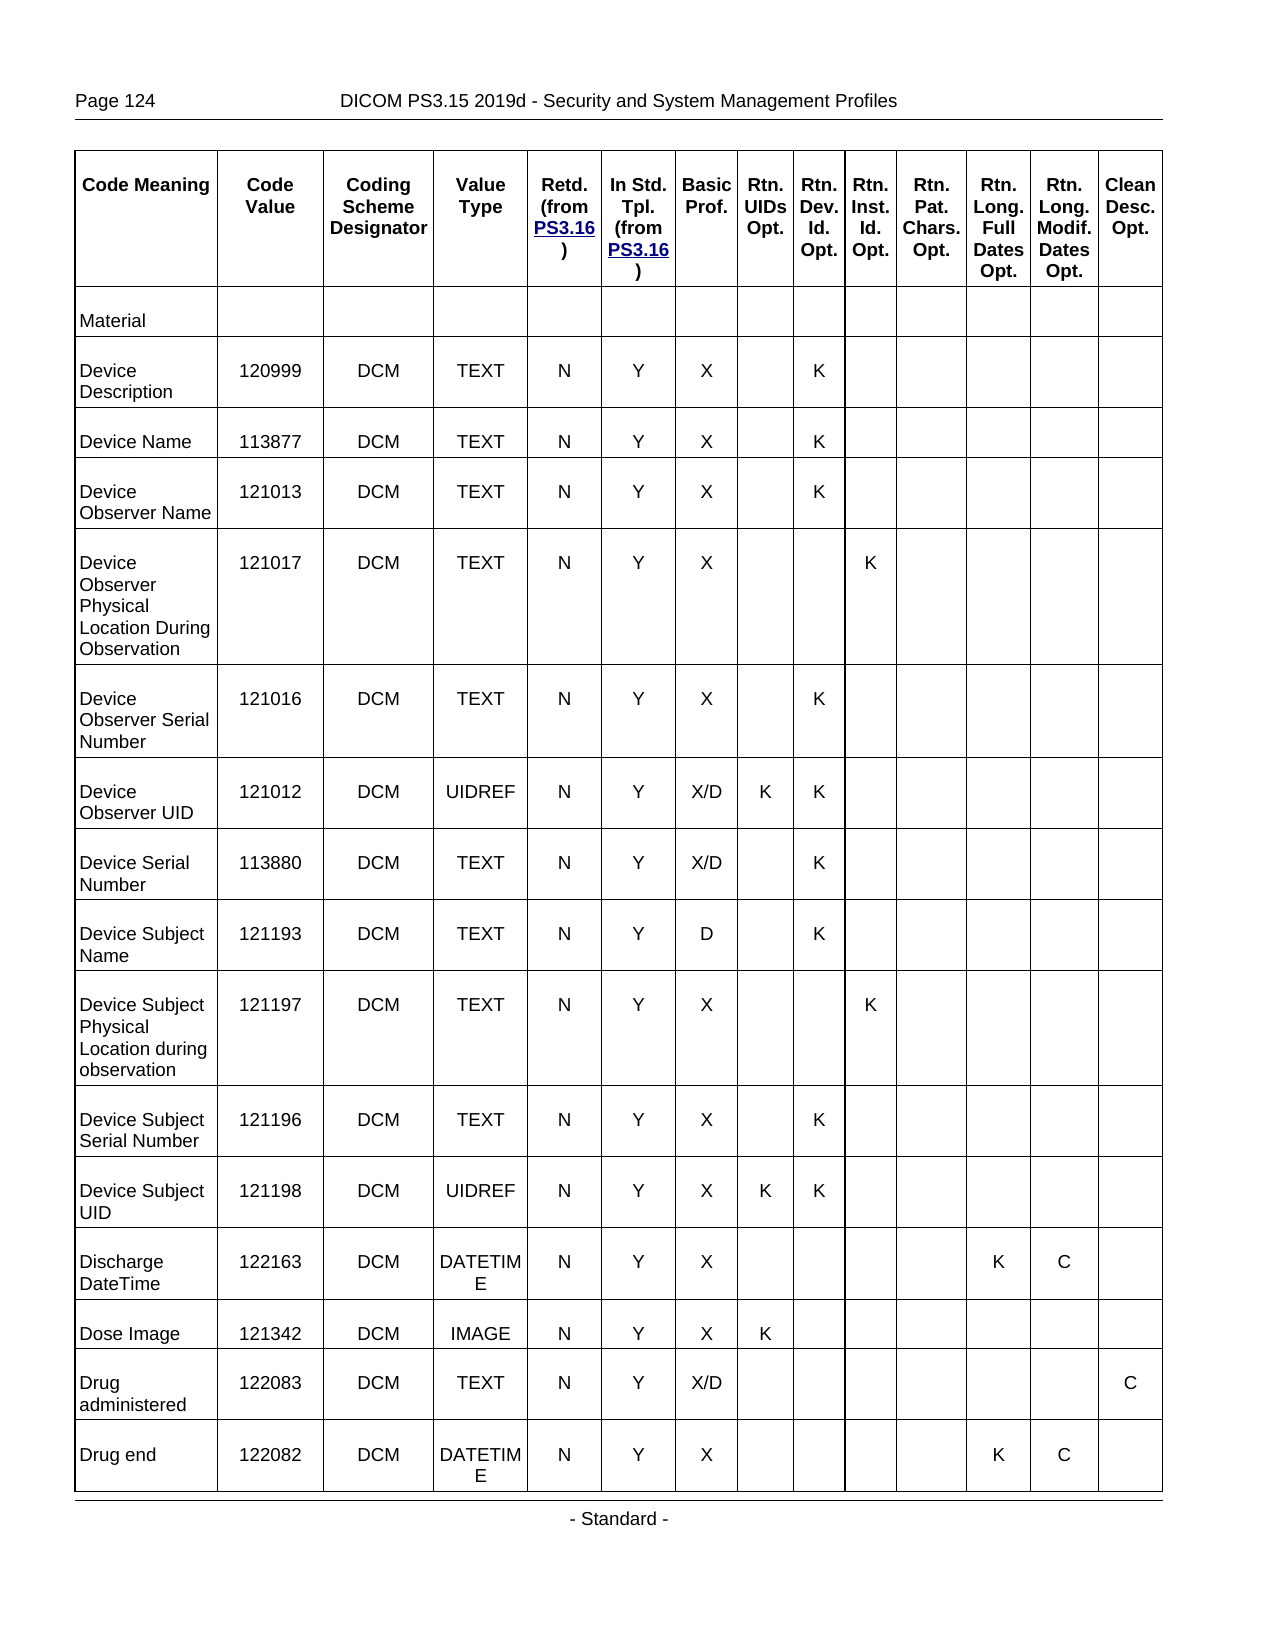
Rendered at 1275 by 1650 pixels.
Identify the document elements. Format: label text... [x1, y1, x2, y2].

table_cell [738, 1086, 793, 1156]
table_cell [967, 287, 1030, 336]
table_cell [967, 1300, 1030, 1348]
table_cell X [676, 1086, 737, 1156]
table_cell N [528, 1349, 601, 1419]
table_cell [1031, 458, 1098, 528]
table_cell [1031, 1349, 1098, 1419]
table_cell C [1099, 1349, 1162, 1419]
table_cell Y [602, 1086, 675, 1156]
table_cell [794, 1349, 844, 1419]
table_cell [738, 1349, 793, 1419]
table_cell K [794, 1086, 844, 1156]
table_cell [967, 1086, 1030, 1156]
table_cell N [528, 1157, 601, 1227]
table_cell K [794, 829, 844, 899]
table_cell Y [602, 1228, 675, 1298]
table_cell Y [602, 458, 675, 528]
table_cell [897, 458, 966, 528]
table_cell Drug administered [76, 1349, 217, 1419]
table_cell [794, 529, 844, 664]
table_cell 122163 [218, 1228, 323, 1298]
table_cell X [676, 1300, 737, 1348]
table_cell DCM [324, 1300, 433, 1348]
table_cell [897, 758, 966, 828]
table_cell [738, 337, 793, 407]
table_cell C [1031, 1420, 1098, 1491]
table_cell 121197 [218, 971, 323, 1085]
table_cell 121193 [218, 900, 323, 970]
table_cell X/D [676, 1349, 737, 1419]
table_cell Y [602, 971, 675, 1085]
table_cell C [1031, 1228, 1098, 1298]
table_cell DCM [324, 1086, 433, 1156]
table_cell Device Observer Name [76, 458, 217, 528]
table_cell [897, 287, 966, 336]
table_cell DCM [324, 1228, 433, 1298]
table_cell [676, 287, 737, 336]
table_cell [1099, 665, 1162, 757]
table_cell 122083 [218, 1349, 323, 1419]
table_cell K [794, 665, 844, 757]
table_cell N [528, 1300, 601, 1348]
table_cell Device Subject Serial Number [76, 1086, 217, 1156]
table_cell Device Observer UID [76, 758, 217, 828]
table_cell [897, 1300, 966, 1348]
table_cell [846, 1157, 896, 1227]
table_cell N [528, 337, 601, 407]
table_cell Y [602, 408, 675, 457]
table_cell [846, 1228, 896, 1298]
table_cell [602, 287, 675, 336]
table_cell N [528, 665, 601, 757]
table_cell N [528, 458, 601, 528]
table_cell [897, 665, 966, 757]
table_cell [967, 408, 1030, 457]
table_cell [434, 287, 527, 336]
table_cell X [676, 1157, 737, 1227]
table_cell [1031, 1086, 1098, 1156]
table_cell DATETIME [434, 1420, 527, 1491]
table_cell [1099, 458, 1162, 528]
table_cell Device Description [76, 337, 217, 407]
table_cell [846, 829, 896, 899]
table_cell TEXT [434, 665, 527, 757]
table_cell [1099, 1228, 1162, 1298]
table_cell 121013 [218, 458, 323, 528]
table_cell K [967, 1420, 1030, 1491]
table_header Rtn. Inst. Id. Opt. [846, 151, 896, 286]
table_cell [897, 1086, 966, 1156]
table_cell DCM [324, 829, 433, 899]
table_cell UIDREF [434, 758, 527, 828]
table_cell DCM [324, 458, 433, 528]
table_cell [218, 287, 323, 336]
table_cell [846, 900, 896, 970]
table_cell [846, 1349, 896, 1419]
table_cell Device Subject UID [76, 1157, 217, 1227]
table_cell Y [602, 1420, 675, 1491]
table_cell Y [602, 1300, 675, 1348]
table_cell [794, 1228, 844, 1298]
table_cell K [846, 529, 896, 664]
table_cell K [738, 758, 793, 828]
table_cell [1031, 287, 1098, 336]
table_cell [846, 758, 896, 828]
table_cell [897, 1157, 966, 1227]
table_header Value Type [434, 151, 527, 286]
table_cell 122082 [218, 1420, 323, 1491]
table_cell TEXT [434, 529, 527, 664]
table_cell K [846, 971, 896, 1085]
table_cell [1099, 971, 1162, 1085]
table_cell [846, 1086, 896, 1156]
table_cell X [676, 458, 737, 528]
table_cell N [528, 900, 601, 970]
table_cell [1031, 337, 1098, 407]
table_cell TEXT [434, 900, 527, 970]
table_cell N [528, 1086, 601, 1156]
table_cell DCM [324, 900, 433, 970]
table_cell K [794, 458, 844, 528]
table_cell N [528, 529, 601, 664]
table_cell [1099, 758, 1162, 828]
table_cell [967, 971, 1030, 1085]
table_cell [897, 1228, 966, 1298]
table_cell [738, 665, 793, 757]
table_cell K [967, 1228, 1030, 1298]
table_cell [967, 758, 1030, 828]
table_cell DCM [324, 1349, 433, 1419]
table_cell Y [602, 529, 675, 664]
table_cell DATETIME [434, 1228, 527, 1298]
table_cell [967, 665, 1030, 757]
table_cell [1031, 665, 1098, 757]
table_cell [1031, 758, 1098, 828]
table_cell 121017 [218, 529, 323, 664]
table_cell [897, 529, 966, 664]
table_cell 121016 [218, 665, 323, 757]
table_cell Material [76, 287, 217, 336]
table_cell Discharge DateTime [76, 1228, 217, 1298]
table_cell [897, 408, 966, 457]
table_cell [1099, 1086, 1162, 1156]
table_cell [897, 337, 966, 407]
table_cell DCM [324, 337, 433, 407]
table_cell N [528, 408, 601, 457]
table_cell [897, 1420, 966, 1491]
table_cell X/D [676, 829, 737, 899]
table_cell X [676, 529, 737, 664]
table_cell [794, 1300, 844, 1348]
table_cell 121342 [218, 1300, 323, 1348]
table_cell [1099, 1420, 1162, 1491]
table_cell Device Serial Number [76, 829, 217, 899]
table_cell DCM [324, 1420, 433, 1491]
table_cell [738, 287, 793, 336]
table_cell DCM [324, 758, 433, 828]
table_cell Y [602, 1349, 675, 1419]
table_cell TEXT [434, 1349, 527, 1419]
table_header Basic Prof. [676, 151, 737, 286]
table_cell 120999 [218, 337, 323, 407]
table_cell [846, 665, 896, 757]
table_cell Device Subject Name [76, 900, 217, 970]
table_cell TEXT [434, 971, 527, 1085]
table_cell [846, 337, 896, 407]
table_cell [738, 971, 793, 1085]
table_cell [897, 971, 966, 1085]
table_cell X/D [676, 758, 737, 828]
table_cell [738, 1420, 793, 1491]
table_cell D [676, 900, 737, 970]
table_cell [846, 1300, 896, 1348]
table_cell [1031, 971, 1098, 1085]
table_header Rtn. Long. Full Dates Opt. [967, 151, 1030, 286]
table_cell [738, 1228, 793, 1298]
table_cell [324, 287, 433, 336]
table_cell N [528, 829, 601, 899]
table_cell [1099, 337, 1162, 407]
table_cell [528, 287, 601, 336]
table_cell N [528, 1228, 601, 1298]
table_cell [846, 408, 896, 457]
table_cell N [528, 1420, 601, 1491]
table_cell [1031, 1157, 1098, 1227]
table_cell Device Subject Physical Location during observation [76, 971, 217, 1085]
table_cell DCM [324, 408, 433, 457]
table_header Retd. (from PS3.16) [528, 151, 601, 286]
table_cell Y [602, 829, 675, 899]
table_cell [738, 408, 793, 457]
table_cell N [528, 758, 601, 828]
table_cell [846, 1420, 896, 1491]
table_cell X [676, 971, 737, 1085]
table_cell 121198 [218, 1157, 323, 1227]
table_cell X [676, 337, 737, 407]
table_cell Dose Image [76, 1300, 217, 1348]
table_cell [1031, 408, 1098, 457]
table_cell K [794, 900, 844, 970]
table_cell [967, 458, 1030, 528]
table_cell [967, 829, 1030, 899]
table_cell TEXT [434, 337, 527, 407]
table_cell TEXT [434, 829, 527, 899]
table_cell [1099, 900, 1162, 970]
table_cell X [676, 665, 737, 757]
table_cell [897, 900, 966, 970]
table_cell [794, 1420, 844, 1491]
table_cell [967, 529, 1030, 664]
table_cell N [528, 971, 601, 1085]
table_cell [967, 1157, 1030, 1227]
table_cell [1099, 1300, 1162, 1348]
table_cell X [676, 1228, 737, 1298]
table_cell [897, 829, 966, 899]
table_cell Y [602, 900, 675, 970]
table_cell DCM [324, 1157, 433, 1227]
table_cell [794, 287, 844, 336]
table_cell [967, 900, 1030, 970]
table_cell [846, 458, 896, 528]
table_header Code Value [218, 151, 323, 286]
table_cell 113880 [218, 829, 323, 899]
table_cell [1031, 900, 1098, 970]
table_cell [1099, 287, 1162, 336]
table_cell Device Observer Physical Location During Observation [76, 529, 217, 664]
table_cell TEXT [434, 1086, 527, 1156]
table_header Rtn. Long. Modif. Dates Opt. [1031, 151, 1098, 286]
table_cell UIDREF [434, 1157, 527, 1227]
table_cell Y [602, 337, 675, 407]
table_cell [1099, 829, 1162, 899]
table_header Rtn. UIDs Opt. [738, 151, 793, 286]
table_cell X [676, 1420, 737, 1491]
table_cell Y [602, 665, 675, 757]
table_cell K [794, 337, 844, 407]
table_cell [967, 337, 1030, 407]
table_cell [897, 1349, 966, 1419]
table_cell Device Name [76, 408, 217, 457]
table_header Rtn. Dev. Id. Opt. [794, 151, 844, 286]
table_cell [794, 971, 844, 1085]
table_cell [1099, 529, 1162, 664]
table_cell [1099, 408, 1162, 457]
table_cell K [738, 1157, 793, 1227]
table_cell K [738, 1300, 793, 1348]
table_cell 121196 [218, 1086, 323, 1156]
table_cell K [794, 408, 844, 457]
table_cell [738, 529, 793, 664]
table_cell Device Observer Serial Number [76, 665, 217, 757]
table_cell [738, 829, 793, 899]
table_cell Y [602, 1157, 675, 1227]
table_cell DCM [324, 665, 433, 757]
table_cell Y [602, 758, 675, 828]
table_cell [1031, 829, 1098, 899]
table_cell [738, 900, 793, 970]
table_cell Drug end [76, 1420, 217, 1491]
table_cell [738, 458, 793, 528]
table_cell TEXT [434, 458, 527, 528]
table_header Clean Desc. Opt. [1099, 151, 1162, 286]
table_header In Std. Tpl. (from PS3.16) [602, 151, 675, 286]
table_cell [1031, 1300, 1098, 1348]
table_cell K [794, 1157, 844, 1227]
table_cell 121012 [218, 758, 323, 828]
table_cell 113877 [218, 408, 323, 457]
table_header Rtn. Pat. Chars. Opt. [897, 151, 966, 286]
table_header Code Meaning [76, 151, 217, 286]
table_cell K [794, 758, 844, 828]
table_cell IMAGE [434, 1300, 527, 1348]
table_header Coding Scheme Designator [324, 151, 433, 286]
table_cell DCM [324, 529, 433, 664]
table_cell [967, 1349, 1030, 1419]
table_cell [1031, 529, 1098, 664]
table_cell [1099, 1157, 1162, 1227]
table_cell [846, 287, 896, 336]
table_cell DCM [324, 971, 433, 1085]
table_cell X [676, 408, 737, 457]
table_cell TEXT [434, 408, 527, 457]
